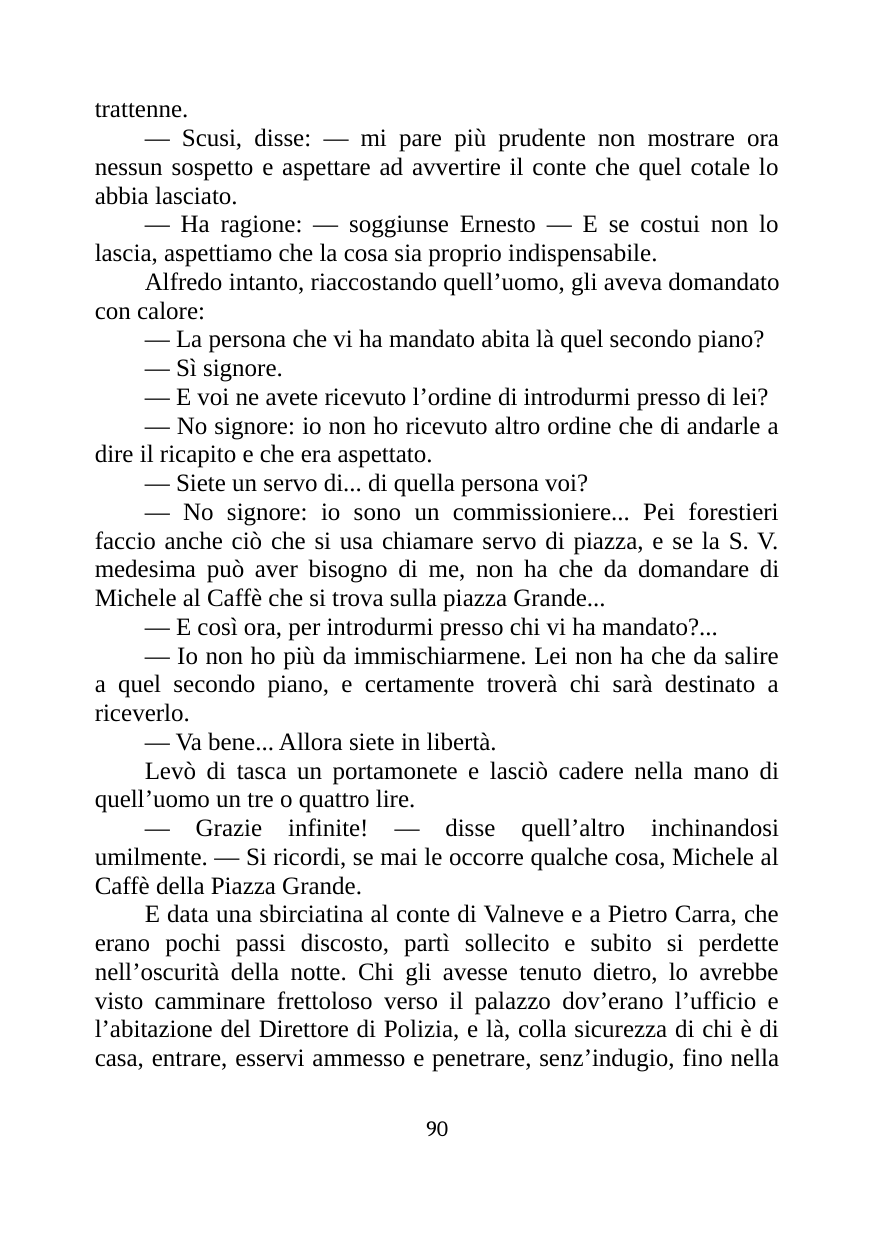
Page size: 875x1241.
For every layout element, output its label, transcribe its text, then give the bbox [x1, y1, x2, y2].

text — Sì signore. [94, 353, 779, 382]
text — Siete un servo di... di quella persona voi? [94, 468, 779, 497]
text — Grazie infinite! — disse quell’altro inchinandosi umilmente. — Si ricordi, se mai le occorre qualche cosa, Michele al Caffè della Piazza Grande. [94, 813, 779, 899]
text — No signore: io non ho ricevuto altro ordine che di andarle a dire il ricapito e che era aspettato. [94, 411, 779, 468]
text — Ha ragione: — soggiunse Ernesto — E se costui non lo lascia, aspettiamo che la cosa sia proprio indispensabile. [94, 209, 779, 267]
text E data una sbirciatina al conte di Valneve e a Pietro Carra, che erano pochi passi discosto, partì sollecito e subito si perdette nell’oscurità della notte. Chi gli avesse tenuto dietro, lo avrebbe visto camminare frettoloso verso il palazzo dov’erano l’ufficio e l’abitazione del Direttore di Polizia, e là, colla sicurezza di chi è di casa, entrare, esservi ammesso e penetrare, senz’indugio, fino nella [94, 899, 779, 1072]
text — Va bene... Allora siete in libertà. [94, 727, 779, 756]
text — No signore: io sono un commissioniere... Pei forestieri faccio anche ciò che si usa chiamare servo di piazza, e se la S. V. medesima può aver bisogno di me, non ha che da domandare di Michele al Caffè che si trova sulla piazza Grande... [94, 497, 779, 612]
text — E voi ne avete ricevuto l’ordine di introdurmi presso di lei? [94, 382, 779, 411]
text — Io non ho più da immischiarmene. Lei non ha che da salire a quel secondo piano, e certamente troverà chi sarà destinato a riceverlo. [94, 641, 779, 727]
text — La persona che vi ha mandato abita là quel secondo piano? [94, 324, 779, 353]
text trattenne. [94, 94, 779, 123]
text — E così ora, per introdurmi presso chi vi ha mandato?... [94, 612, 779, 641]
text Alfredo intanto, riaccostando quell’uomo, gli aveva domandato con calore: [94, 267, 779, 324]
text Levò di tasca un portamonete e lasciò cadere nella mano di quell’uomo un tre o quattro lire. [94, 756, 779, 813]
text — Scusi, disse: — mi pare più prudente non mostrare ora nessun sospetto e aspettare ad avvertire il conte che quel cotale lo abbia lasciato. [94, 123, 779, 209]
